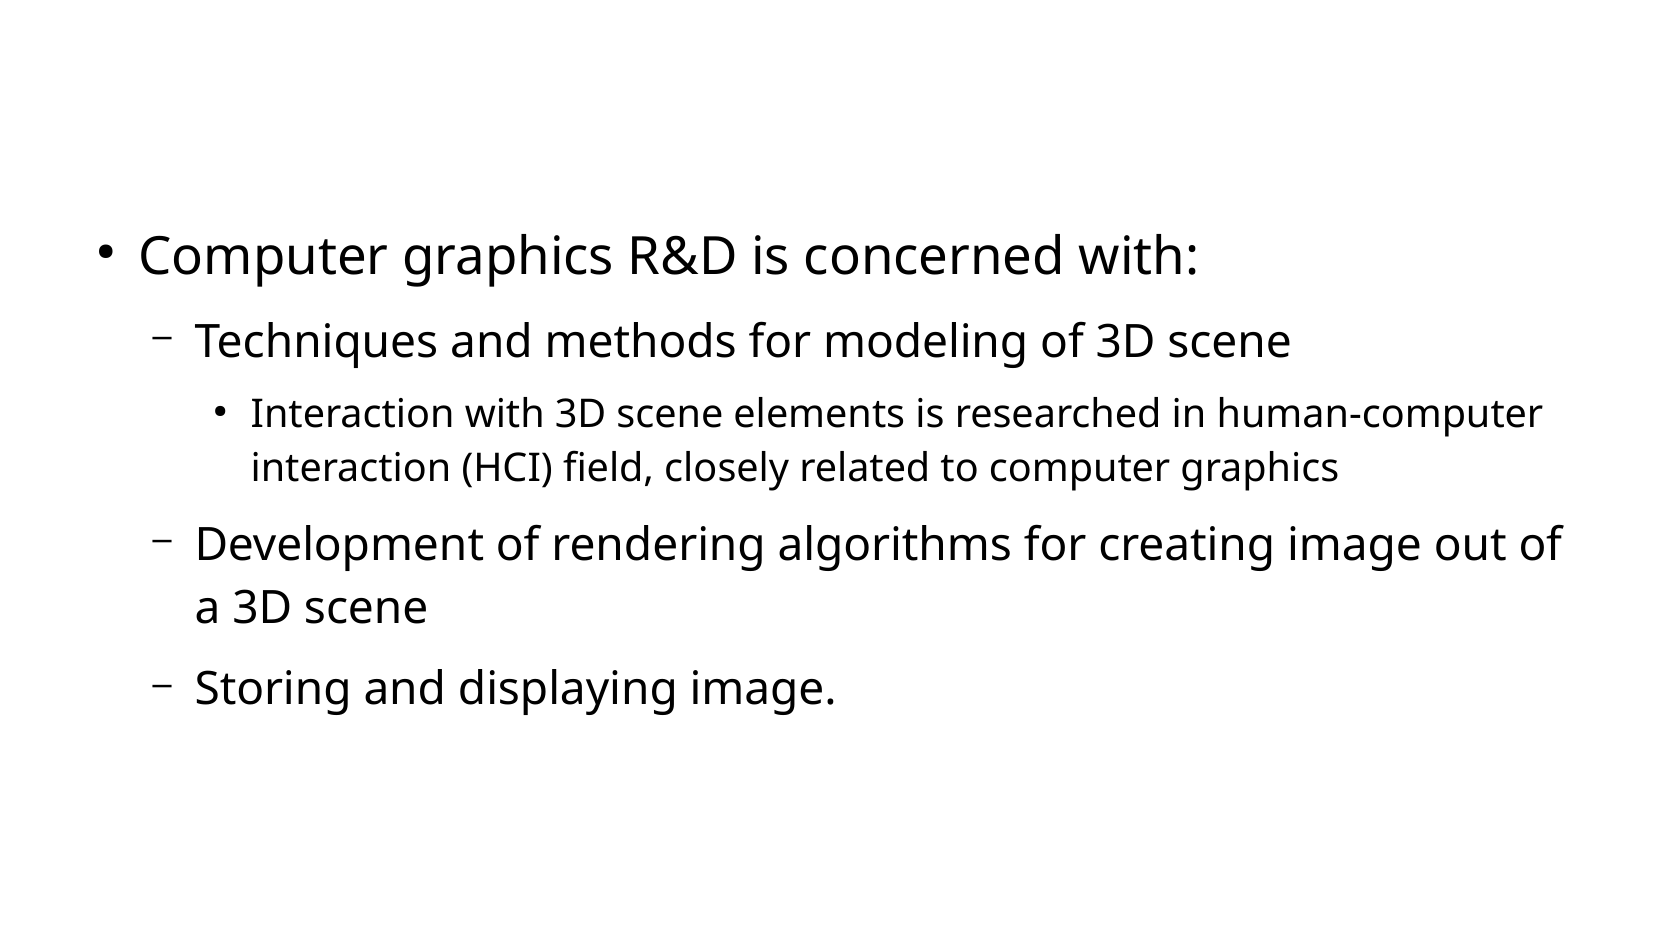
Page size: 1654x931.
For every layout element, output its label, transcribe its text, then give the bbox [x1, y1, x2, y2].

list Computer graphics R&D is concerned with: Techniques and methods for modeling of 3D scene Interaction with 3D scene elements is researched in human-computer interaction (HCI) field, closely related to computer graphics Development of rendering algorithms for creating image out of a 3D scene Storing and displaying image. [82, 217, 1571, 758]
